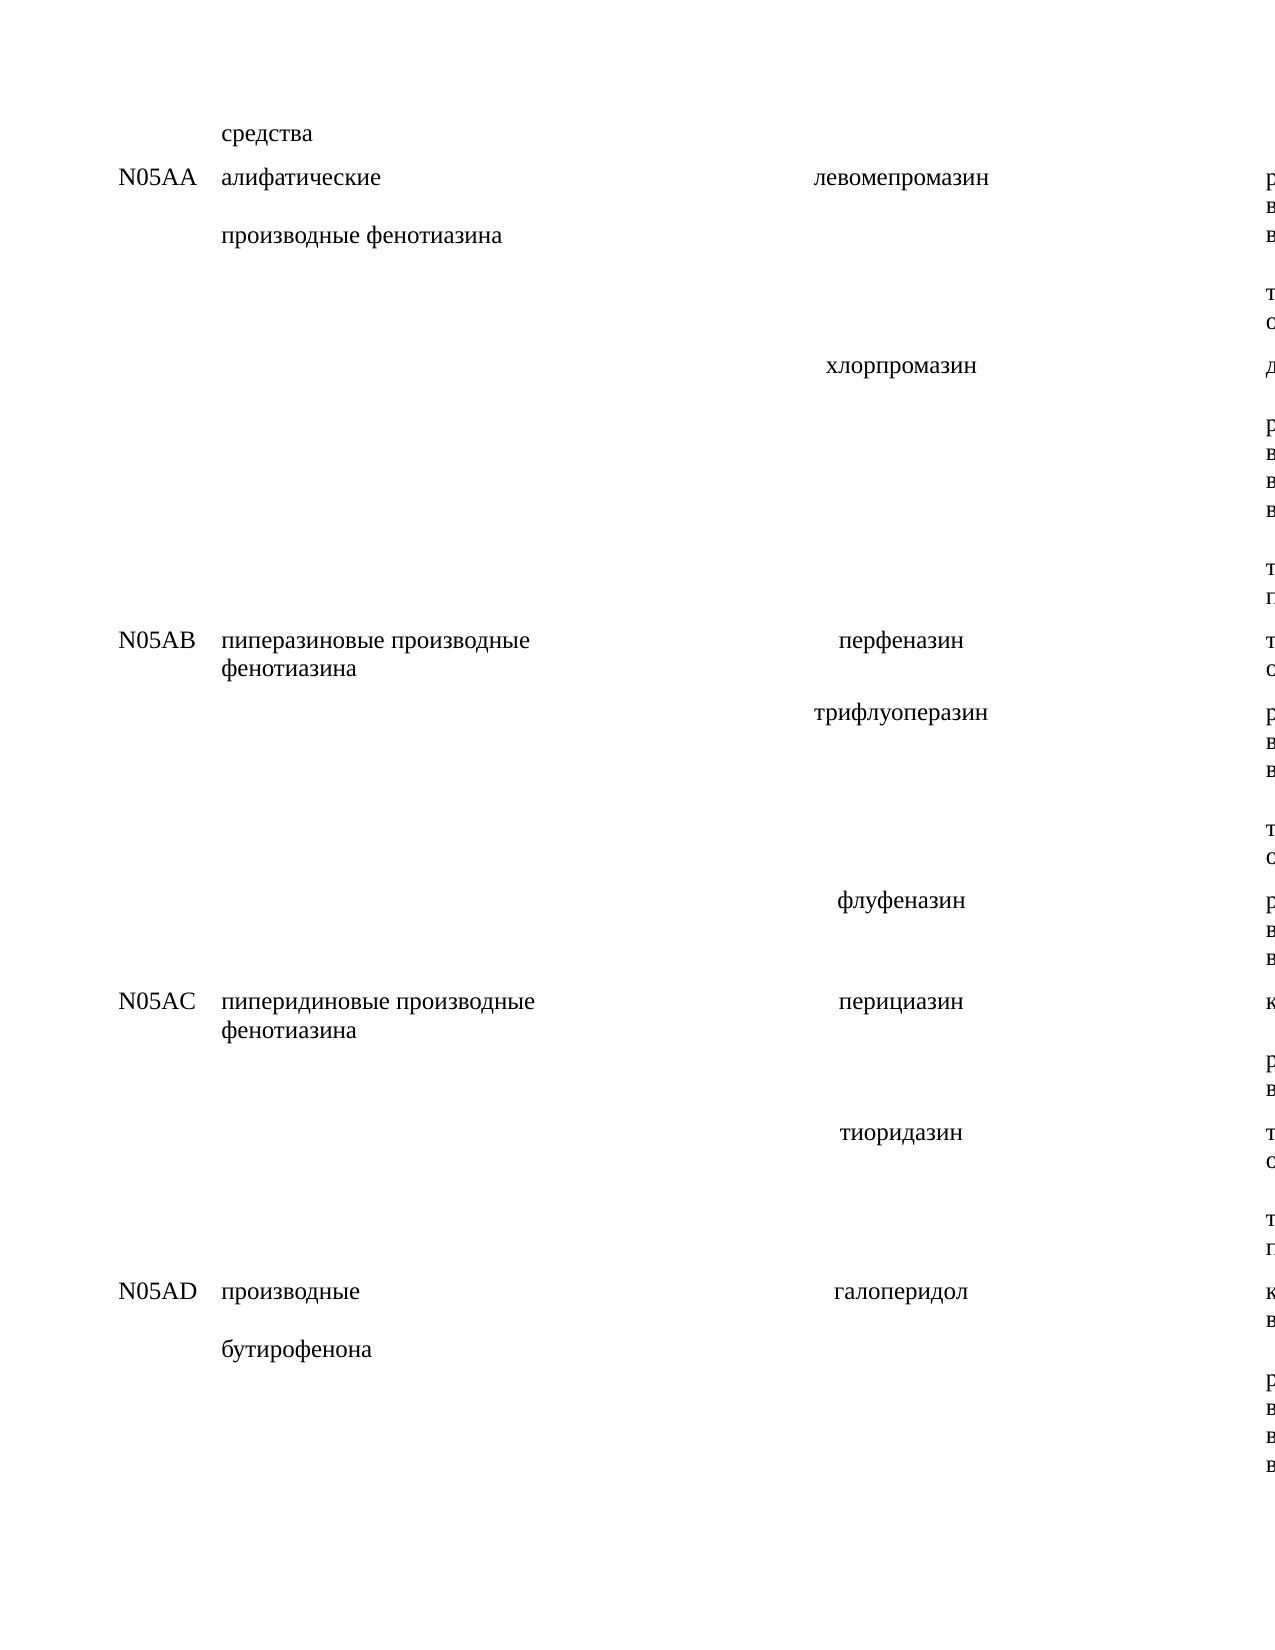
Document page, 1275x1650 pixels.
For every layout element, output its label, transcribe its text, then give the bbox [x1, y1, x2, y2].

table_cell [118, 1117, 221, 1276]
table_cell флуфеназин [537, 885, 1266, 986]
table_cell N05AD [118, 1276, 221, 1507]
table_cell перициазин [537, 986, 1266, 1117]
table_cell [221, 1117, 537, 1276]
table_cell [118, 697, 221, 885]
table_cell тиоридазин [537, 1117, 1266, 1276]
table_cell галоперидол [537, 1276, 1266, 1507]
table_cell [221, 885, 537, 986]
table_cell [118, 885, 221, 986]
table_cell N05AA [118, 162, 221, 350]
table_cell N05AC [118, 986, 221, 1117]
table_cell средства [221, 118, 537, 162]
table_cell хлорпромазин [537, 350, 1266, 625]
table_cell [221, 697, 537, 885]
table_cell производные бутирофенона [221, 1276, 537, 1507]
table_cell пиперидиновые производные фенотиазина [221, 986, 537, 1117]
table_cell [118, 118, 221, 162]
table_cell N05AB [118, 625, 221, 697]
table_cell [118, 350, 221, 625]
table_cell алифатические производные фенотиазина [221, 162, 537, 350]
table_cell левомепромазин [537, 162, 1266, 350]
table_cell перфеназин [537, 625, 1266, 697]
table_cell [1266, 118, 1275, 162]
table_cell трифлуоперазин [537, 697, 1266, 885]
table_cell пиперазиновые производные фенотиазина [221, 625, 537, 697]
table_cell [221, 350, 537, 625]
table_cell [537, 118, 1266, 162]
